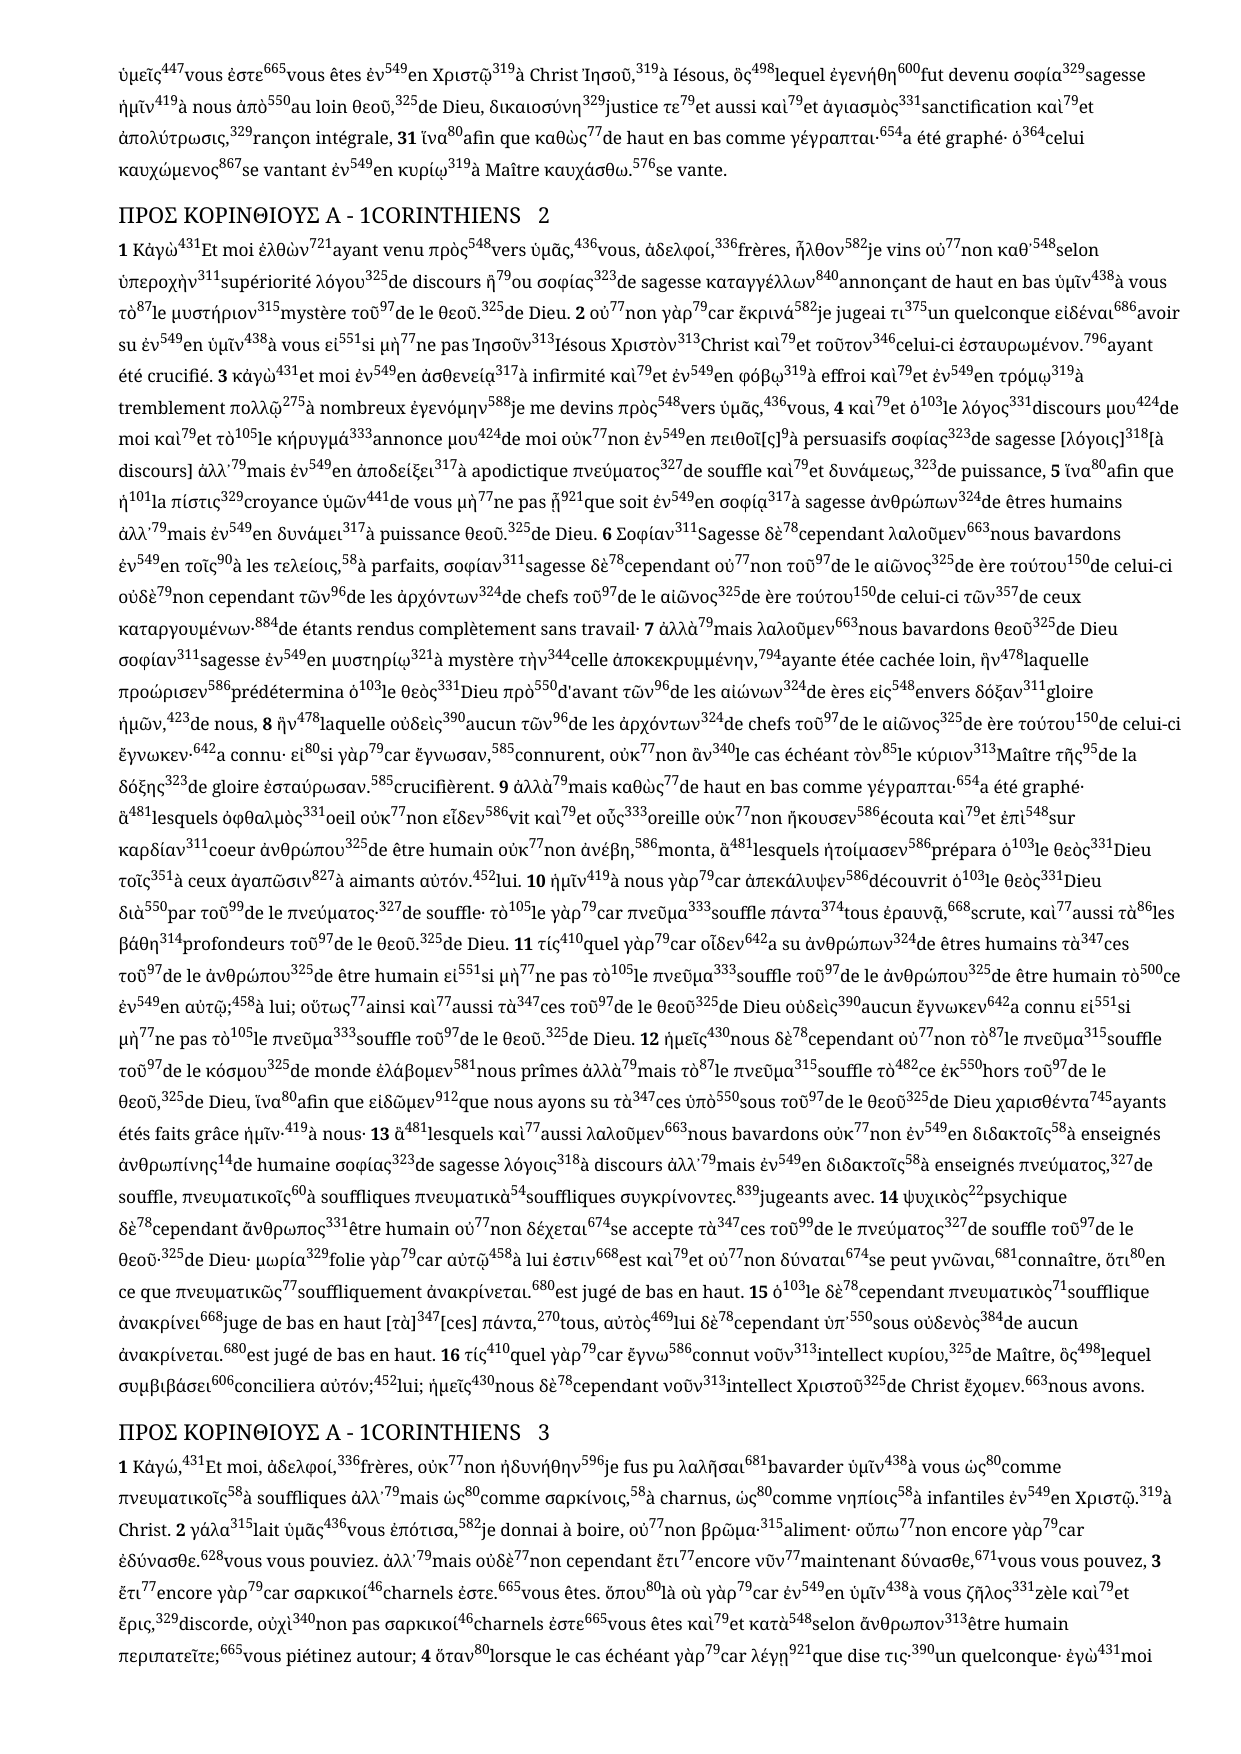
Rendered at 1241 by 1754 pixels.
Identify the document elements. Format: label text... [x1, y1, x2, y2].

text 1 Κἀγὼ431Et moi ἐλθὼν721ayant venu πρὸς548vers ὑμᾶς,436vous, ἀδελφοί,336frères, ἦλθον582je vins οὐ77non καθ᾽548selon ὑπεροχὴν311supériorité λόγου325de discours ἢ79ou σοφίας323de sagesse καταγγέλλων840annonçant de haut en bas ὑμῖν438à vous τὸ87le μυστήριον315mystère τοῦ97de le θεοῦ.325de Dieu. 2 οὐ77non γὰρ79car ἔκρινά582je jugeai τι375un quelconque εἰδέναι686avoir su ἐν549en ὑμῖν438à vous εἰ551si μὴ77ne pas Ἰησοῦν313Iésous Χριστὸν313Christ καὶ79et τοῦτον346celui-ci ἐσταυρωμένον.796ayant été crucifié. 3 κἀγὼ431et moi ἐν549en ἀσθενείᾳ317à infirmité καὶ79et ἐν549en φόβῳ319à effroi καὶ79et ἐν549en τρόμῳ319à tremblement πολλῷ275à nombreux ἐγενόμην588je me devins πρὸς548vers ὑμᾶς,436vous, 4 καὶ79et ὁ103le λόγος331discours μου424de moi καὶ79et τὸ105le κήρυγμά333annonce μου424de moi οὐκ77non ἐν549en πειθοῖ[ς]9à persuasifs σοφίας323de sagesse [λόγοις]318[à discours] ἀλλ᾽79mais ἐν549en ἀποδείξει317à apodictique πνεύματος327de souffle καὶ79et δυνάμεως,323de puissance, 5 ἵνα80afin que ἡ101la πίστις329croyance ὑμῶν441de vous μὴ77ne pas ᾖ921que soit ἐν549en σοφίᾳ317à sagesse ἀνθρώπων324de êtres humains ἀλλ᾽79mais ἐν549en δυνάμει317à puissance θεοῦ.325de Dieu. 6 Σοφίαν311Sagesse δὲ78cependant λαλοῦμεν663nous bavardons ἐν549en τοῖς90à les τελείοις,58à parfaits, σοφίαν311sagesse δὲ78cependant οὐ77non τοῦ97de le αἰῶνος325de ère τούτου150de celui-ci οὐδὲ79non cependant τῶν96de les ἀρχόντων324de chefs τοῦ97de le αἰῶνος325de ère τούτου150de celui-ci τῶν357de ceux καταργουμένων·884de étants rendus complètement sans travail· 7 ἀλλὰ79mais λαλοῦμεν663nous bavardons θεοῦ325de Dieu σοφίαν311sagesse ἐν549en μυστηρίῳ321à mystère τὴν344celle ἀποκεκρυμμένην,794ayante étée cachée loin, ἣν478laquelle προώρισεν586prédétermina ὁ103le θεὸς331Dieu πρὸ550d'avant τῶν96de les αἰώνων324de ères εἰς548envers δόξαν311gloire ἡμῶν,423de nous, 8 ἣν478laquelle οὐδεὶς390aucun τῶν96de les ἀρχόντων324de chefs τοῦ97de le αἰῶνος325de ère τούτου150de celui-ci ἔγνωκεν·642a connu· εἰ80si γὰρ79car ἔγνωσαν,585connurent, οὐκ77non ἂν340le cas échéant τὸν85le κύριον313Maître τῆς95de la δόξης323de gloire ἐσταύρωσαν.585crucifièrent. 9 ἀλλὰ79mais καθὼς77de haut en bas comme γέγραπται·654a été graphé· ἃ481lesquels ὀφθαλμὸς331oeil οὐκ77non εἶδεν586vit καὶ79et οὖς333oreille οὐκ77non ἤκουσεν586écouta καὶ79et ἐπὶ548sur καρδίαν311coeur ἀνθρώπου325de être humain οὐκ77non ἀνέβη,586monta, ἃ481lesquels ἡτοίμασεν586prépara ὁ103le θεὸς331Dieu τοῖς351à ceux ἀγαπῶσιν827à aimants αὐτόν.452lui. 10 ἡμῖν419à nous γὰρ79car ἀπεκάλυψεν586découvrit ὁ103le θεὸς331Dieu διὰ550par τοῦ99de le πνεύματος·327de souffle· τὸ105le γὰρ79car πνεῦμα333souffle πάντα374tous ἐραυνᾷ,668scrute, καὶ77aussi τὰ86les βάθη314profondeurs τοῦ97de le θεοῦ.325de Dieu. 11 τίς410quel γὰρ79car οἶδεν642a su ἀνθρώπων324de êtres humains τὰ347ces τοῦ97de le ἀνθρώπου325de être humain εἰ551si μὴ77ne pas τὸ105le πνεῦμα333souffle τοῦ97de le ἀνθρώπου325de être humain τὸ500ce ἐν549en αὐτῷ;458à lui; οὕτως77ainsi καὶ77aussi τὰ347ces τοῦ97de le θεοῦ325de Dieu οὐδεὶς390aucun ἔγνωκεν642a connu εἰ551si μὴ77ne pas τὸ105le πνεῦμα333souffle τοῦ97de le θεοῦ.325de Dieu. 12 ἡμεῖς430nous δὲ78cependant οὐ77non τὸ87le πνεῦμα315souffle τοῦ97de le κόσμου325de monde ἐλάβομεν581nous prîmes ἀλλὰ79mais τὸ87le πνεῦμα315souffle τὸ482ce ἐκ550hors τοῦ97de le θεοῦ,325de Dieu, ἵνα80afin que εἰδῶμεν912que nous ayons su τὰ347ces ὑπὸ550sous τοῦ97de le θεοῦ325de Dieu χαρισθέντα745ayants étés faits grâce ἡμῖν·419à nous· 13 ἃ481lesquels καὶ77aussi λαλοῦμεν663nous bavardons οὐκ77non ἐν549en διδακτοῖς58à enseignés ἀνθρωπίνης14de humaine σοφίας323de sagesse λόγοις318à discours ἀλλ᾽79mais ἐν549en διδακτοῖς58à enseignés πνεύματος,327de souffle, πνευματικοῖς60à souffliques πνευματικὰ54souffliques συγκρίνοντες.839jugeants avec. 14 ψυχικὸς22psychique δὲ78cependant ἄνθρωπος331être humain οὐ77non δέχεται674se accepte τὰ347ces τοῦ99de le πνεύματος327de souffle τοῦ97de le θεοῦ·325de Dieu· μωρία329folie γὰρ79car αὐτῷ458à lui ἐστιν668est καὶ79et οὐ77non δύναται674se peut γνῶναι,681connaître, ὅτι80en ce que πνευματικῶς77souffliquement ἀνακρίνεται.680est jugé de bas en haut. 15 ὁ103le δὲ78cependant πνευματικὸς71soufflique ἀνακρίνει668juge de bas en haut [τὰ]347[ces] πάντα,270tous, αὐτὸς469lui δὲ78cependant ὑπ᾽550sous οὐδενὸς384de aucun ἀνακρίνεται.680est jugé de bas en haut. 16 τίς410quel γὰρ79car ἔγνω586connut νοῦν313intellect κυρίου,325de Maître, ὃς498lequel συμβιβάσει606conciliera αὐτόν;452lui; ἡμεῖς430nous δὲ78cependant νοῦν313intellect Χριστοῦ325de Christ ἔχομεν.663nous avons. [118, 234, 1181, 1398]
text ΠΡΟΣ ΚΟΡΙΝΘΙΟΥΣ Α - 1CORINTHIENS 2 [118, 200, 1181, 230]
text ΠΡΟΣ ΚΟΡΙΝΘΙΟΥΣ Α - 1CORINTHIENS 3 [118, 1416, 1181, 1446]
text 1 Κἀγώ,431Et moi, ἀδελφοί,336frères, οὐκ77non ἠδυνήθην596je fus pu λαλῆσαι681bavarder ὑμῖν438à vous ὡς80comme πνευματικοῖς58à souffliques ἀλλ᾽79mais ὡς80comme σαρκίνοις,58à charnus, ὡς80comme νηπίοις58à infantiles ἐν549en Χριστῷ.319à Christ. 2 γάλα315lait ὑμᾶς436vous ἐπότισα,582je donnai à boire, οὐ77non βρῶμα·315aliment· οὔπω77non encore γὰρ79car ἐδύνασθε.628vous vous pouviez. ἀλλ᾽79mais οὐδὲ77non cependant ἔτι77encore νῦν77maintenant δύνασθε,671vous vous pouvez, 3 ἔτι77encore γὰρ79car σαρκικοί46charnels ἐστε.665vous êtes. ὅπου80là où γὰρ79car ἐν549en ὑμῖν438à vous ζῆλος331zèle καὶ79et ἔρις,329discorde, οὐχὶ340non pas σαρκικοί46charnels ἐστε665vous êtes καὶ79et κατὰ548selon ἄνθρωπον313être humain περιπατεῖτε;665vous piétinez autour; 4 ὅταν80lorsque le cas échéant γὰρ79car λέγῃ921que dise τις·390un quelconque· ἐγὼ431moi μέν79certes εἰμι664je suis Παύλου,325de Paulus, ἕτερος390autre-différent δέ·78cependant· ἐγὼ431moi Ἀπολλῶ,325de Apollos, οὐκ340non ἄνθρωποί330êtres humains ἐστε;665vous êtes; 5 Τί412Quel οὖν79donc ἐστιν668est Ἀπολλῶς;331Apollos; τί412quel δέ78cependant ἐστιν668est Παῦλος;331Paulus; διάκονοι330serviteurs δι᾽550par ὧν491de lesquels ἐπιστεύσατε,583vous crûtes, καὶ77aussi ἑκάστῳ378à chacun ὡς80comme ὁ103le κύριος331Maître ἔδωκεν.586donna. 6 ἐγὼ431moi ἐφύτευσα,582je plantai, Ἀπολλῶς331Apollos ἐπότισεν,586donna à boire, ἀλλ᾽79mais ὁ103le θεὸς331Dieu ηὔξανεν·625croissait· 7 ὥστε80de sorte que οὔτε79ni ὁ364celui φυτεύων840plantant ἐστίν668est τι392un quelconque οὔτε79ni ὁ364celui ποτίζων840donnant à boire ἀλλ᾽79mais ὁ364celui αὐξάνων840croissant θεός.331Dieu. 8 ὁ364celui φυτεύων840plantant δὲ78cependant καὶ79et ὁ364celui ποτίζων840donnant à boire ἕν49un εἰσιν,667sont, ἕκαστος390chacun δὲ78cependant τὸν245le ἴδιον115en propre μισθὸν313salaire λήμψεται612se prendra κατὰ548selon τὸν245le ἴδιον115en propre κόπον·313frappement· 9 θεοῦ325de Dieu γάρ79car ἐσμεν663nous sommes συνεργοί,46co-travailleurs, θεοῦ325de Dieu γεώργιον,333cultivation, θεοῦ325de Dieu οἰκοδομή329édification en maison ἐστε.665vous êtes. 10 Κατὰ548Selon τὴν83la χάριν311grâce τοῦ97de le θεοῦ325de Dieu τὴν344celle δοθεῖσάν742ayante étée donnée μοι420à moi ὡς80comme σοφὸς22sage ἀρχιτέκτων331architecte θεμέλιον313fondement ἔθηκα,582je posai, ἄλλος390autre δὲ78cependant ἐποικοδομεῖ.668édifie en maison au-dessus. ἕκαστος390chacun δὲ78cependant βλεπέτω572regarde πῶς77comment? ἐποικοδομεῖ.668édifie en maison au-dessus. 11 θεμέλιον313fondement γὰρ79car ἄλλον115autre οὐδεὶς390aucun δύναται674se peut θεῖναι681poser παρὰ548à côté τὸν346celui κείμενον,849se couchant, ὅς498lequel ἐστιν668est Ἰησοῦς331Iésous Χριστός.331Christ. 12 εἰ80si δέ78cependant τις390un quelconque ἐποικοδομεῖ668édifie en maison au-dessus ἐπὶ548sur τὸν85le θεμέλιον313fondement χρυσόν,313or, ἄργυρον,313argent, λίθους312pierres τιμίους,3de valeurs, ξύλα,314bois, χόρτον,313herbe, καλάμην,311chaume, 13 ἑκάστου384de chacun τὸ105le ἔργον333travail φανερὸν49visible γενήσεται,612se deviendra, ἡ101la γὰρ79car ἡμέρα329journée δηλώσει,606mettra en évidence, ὅτι80en ce que ἐν549en πυρὶ321à feu ἀποκαλύπτεται·680est découvert· καὶ79et ἑκάστου384de chacun τὸ247le ἔργον315travail ὁποῖόν297quel que ἐστιν668est τὸ105le πῦρ333feu [αὐτὸ]543[lui-même] δοκιμάσει.606éprouvera. 14 εἴ80si τινος384de un quelconque τὸ105le ἔργον333travail μενεῖ606restera ὃ482lequel ἐποικοδόμησεν,586édifia en maison au-dessus, μισθὸν313salaire λήμψεται·612se prendra· 15 εἴ80si τινος384de un quelconque τὸ105le ἔργον333travail κατακαήσεται,619sera brûlé complètement, ζημιωθήσεται,619sera endommagé, αὐτὸς469lui δὲ78cependant σωθήσεται,619sera sauvé, οὕτως77ainsi δὲ78cependant ὡς80comme διὰ550par πυρός.327de feu. 16 Οὐκ77Non οἴδατε639vous avez su ὅτι80en ce que ναὸς331temple θεοῦ325de Dieu ἐστε665vous êtes καὶ79et τὸ105le πνεῦμα333souffle τοῦ97de le θεοῦ325de Dieu οἰκεῖ668habite maison ἐν549en ὑμῖν;438à vous; 17 εἴ80si τις390un quelconque τὸν85le ναὸν313temple τοῦ97de le θεοῦ325de Dieu φθείρει,668corrompt, φθερεῖ606corrompra τοῦτον346celui-ci ὁ103le θεός·331Dieu· ὁ103le γὰρ79car ναὸς331temple τοῦ97de le θεοῦ325de Dieu ἅγιός47saint ἐστιν,668est, οἵτινές497lesquels des quelconques ἐστε665vous êtes ὑμεῖς.447vous. 18 Μηδεὶς390Pas un ἑαυτὸν528lui-même ἐξαπατάτω·572appâte d'excès· εἴ80si τις390un quelconque δοκεῖ668estime σοφὸς47sage εἶναι689être ἐν549en ὑμῖν438à vous ἐν549en τῷ91à le αἰῶνι319à ère τούτῳ,144à celui-ci, μωρὸς47fou γενέσθω,560se devienne, ἵνα80afin que γένηται905que se devienne σοφός.47sage. 19 ἡ101la γὰρ79car σοφία329sagesse τοῦ97de le κόσμου325de monde τούτου150de celui-ci μωρία329folie παρὰ549à côté τῷ91à le θεῷ319à Dieu ἐστιν.668est. γέγραπται654a été graphé γάρ·79car· ὁ364celui δρασσόμενος867se empoignant τοὺς84les σοφοὺς52sages ἐν549en τῇ89à la πανουργίᾳ317à aptitude à tout faire αὐτῶν·463de eux· 20 καὶ79et πάλιν·77de nouveau· κύριος331Maître γινώσκει668connaît τοὺς84les διαλογισμοὺς312calculs au-travers τῶν96de les σοφῶν64de sages ὅτι80en ce que εἰσὶν667sont μάταιοι.46vains. 21 ὥστε80de sorte que μηδεὶς390pas un καυχάσθω576se vante ἐν549en ἀνθρώποις·318à êtres humains· πάντα391tous γὰρ79car ὑμῶν441de vous ἐστιν,668est, 22 εἴτε79soit Παῦλος331Paulus εἴτε79soit Ἀπολλῶς331Apollos εἴτε79soit Κηφᾶς,331Képhas, εἴτε79soit κόσμος331monde εἴτε79soit ζωὴ329vie εἴτε79soit θάνατος,331trépas, εἴτε79soit ἐνεστῶτα784ayants dressés dedans εἴτε79soit μέλλοντα·841imminants· πάντα391tous ὑμῶν,441de vous, 23 ὑμεῖς447vous δὲ78cependant Χριστοῦ,325de Christ, Χριστὸς331Christ δὲ78cependant θεοῦ.325de Dieu. [118, 1451, 1181, 1667]
